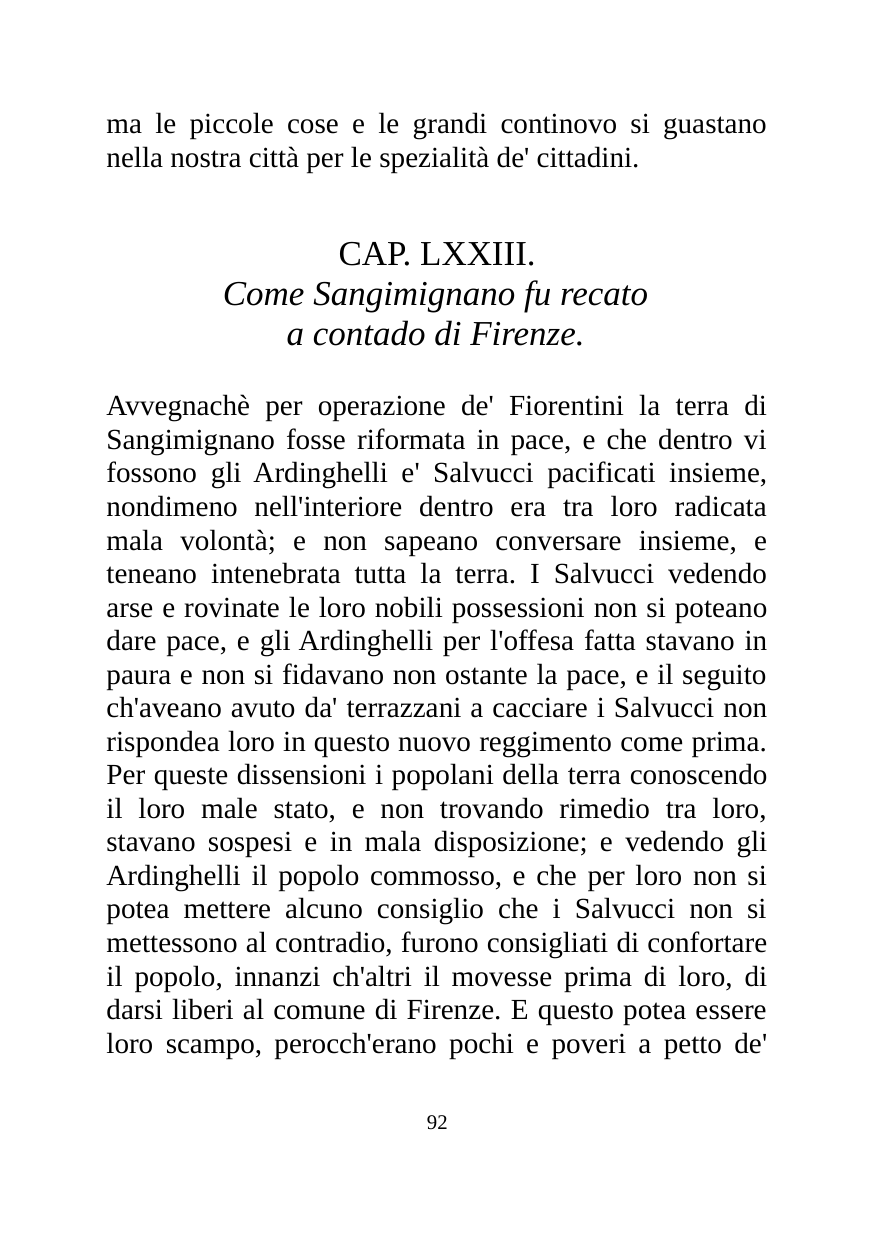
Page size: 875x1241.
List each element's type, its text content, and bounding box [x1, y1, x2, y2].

subtitle CAP. LXXIII. Come Sangimignano fu recato a contado di Firenze. [106, 232, 768, 353]
text Avvegnachè per operazione de' Fiorentini la terra di Sangimignano fosse riformata in pace, e che dentro vi fossono gli Ardinghelli e' Salvucci pacificati insieme, nondimeno nell'interiore dentro era tra loro radicata mala volontà; e non sapeano conversare insieme, e teneano intenebrata tutta la terra. I Salvucci vedendo arse e rovinate le loro nobili possessioni non si poteano dare pace, e gli Ardinghelli per l'offesa fatta stavano in paura e non si fidavano non ostante la pace, e il seguito ch'aveano avuto da' terrazzani a cacciare i Salvucci non rispondea loro in questo nuovo reggimento come prima. Per queste dissensioni i popolani della terra conoscendo il loro male stato, e non trovando rimedio tra loro, stavano sospesi e in mala disposizione; e vedendo gli Ardinghelli il popolo commosso, e che per loro non si potea mettere alcuno consiglio che i Salvucci non si mettessono al contradio, furono consigliati di confortare il popolo, innanzi ch'altri il movesse prima di loro, di darsi liberi al comune di Firenze. E questo potea essere loro scampo, perocch'erano pochi e poveri a petto de' [106, 388, 768, 1059]
text ma le piccole cose e le grandi continovo si guastano nella nostra città per le spezialità de' cittadini. [106, 106, 768, 173]
